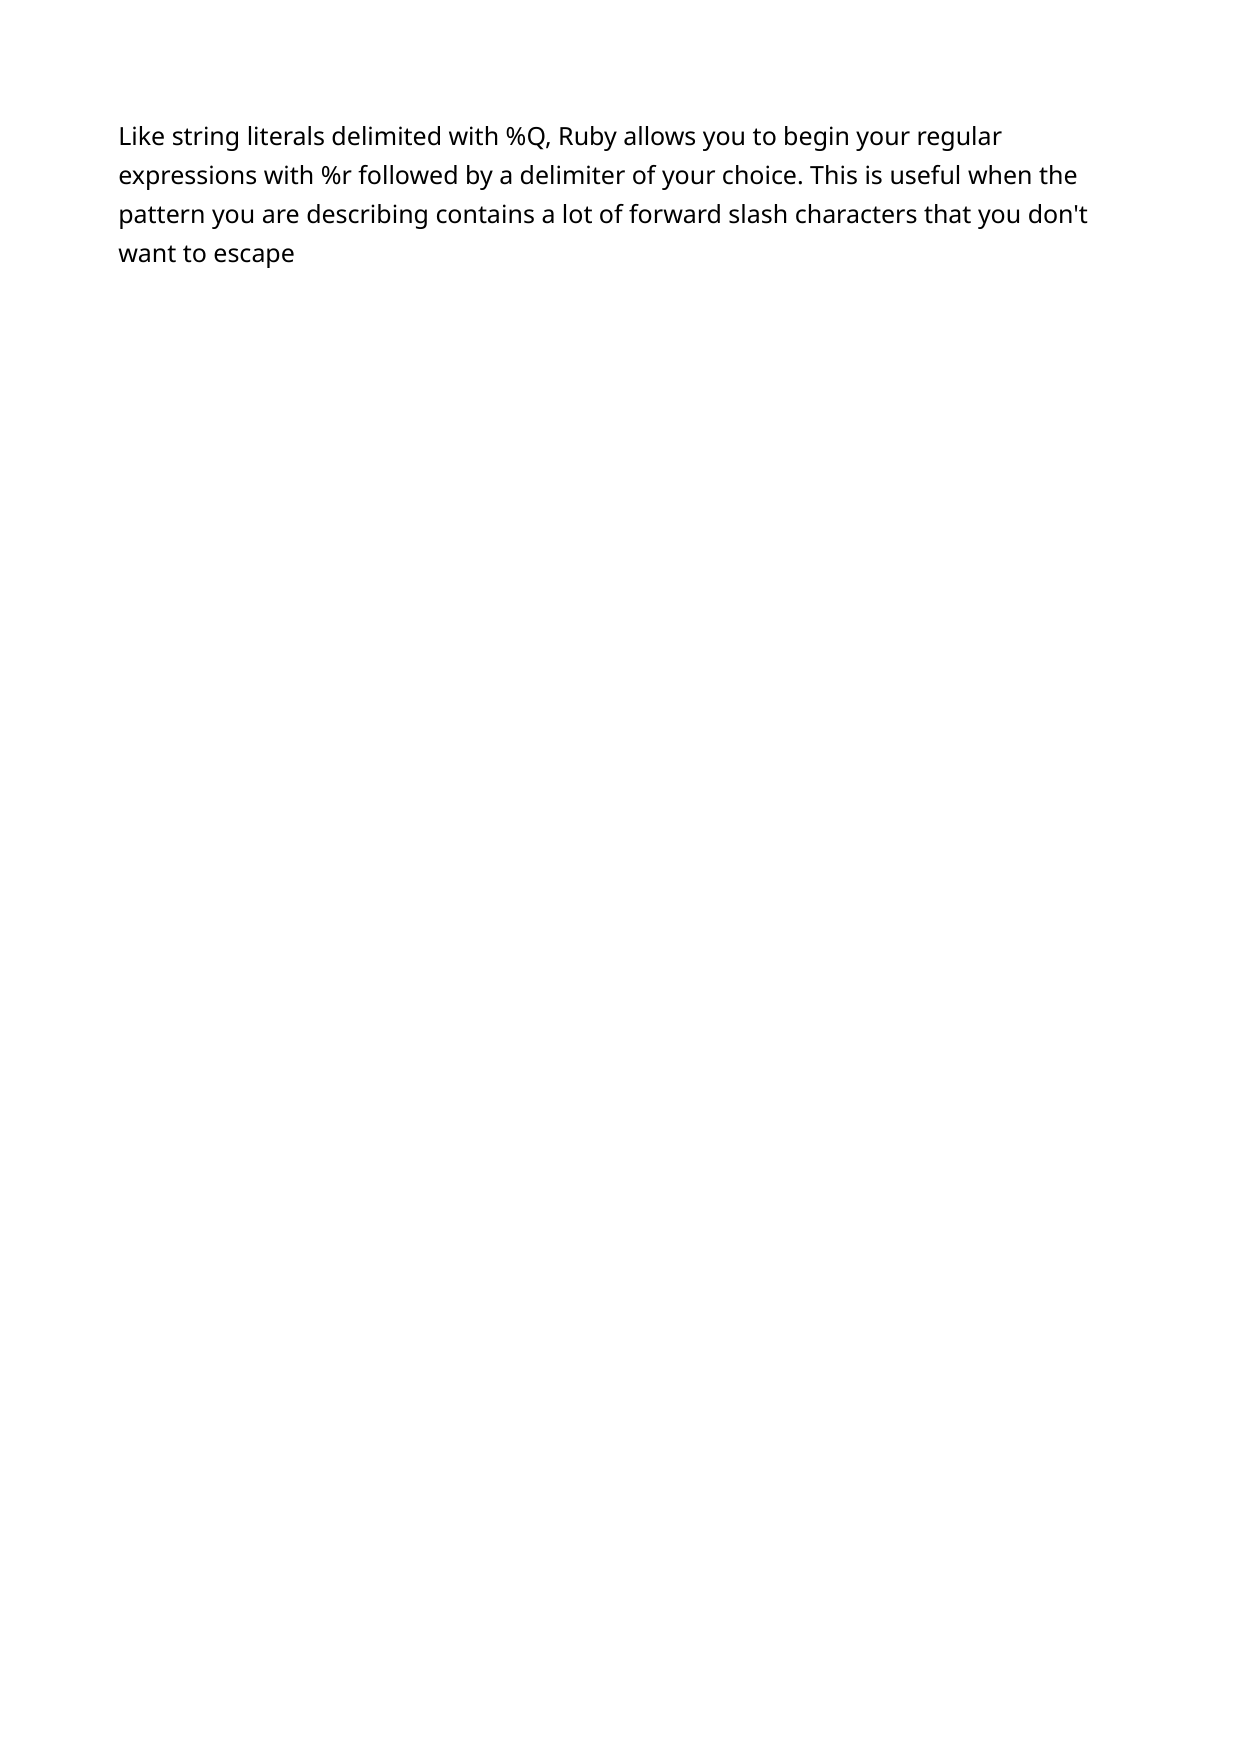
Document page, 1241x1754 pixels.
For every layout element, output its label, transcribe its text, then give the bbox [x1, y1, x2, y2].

text Like string literals delimited with %Q, Ruby allows you to begin your regular expressions with %r followed by a delimiter of your choice. This is useful when the pattern you are describing contains a lot of forward slash characters that you don't want to escape [118, 118, 1122, 270]
